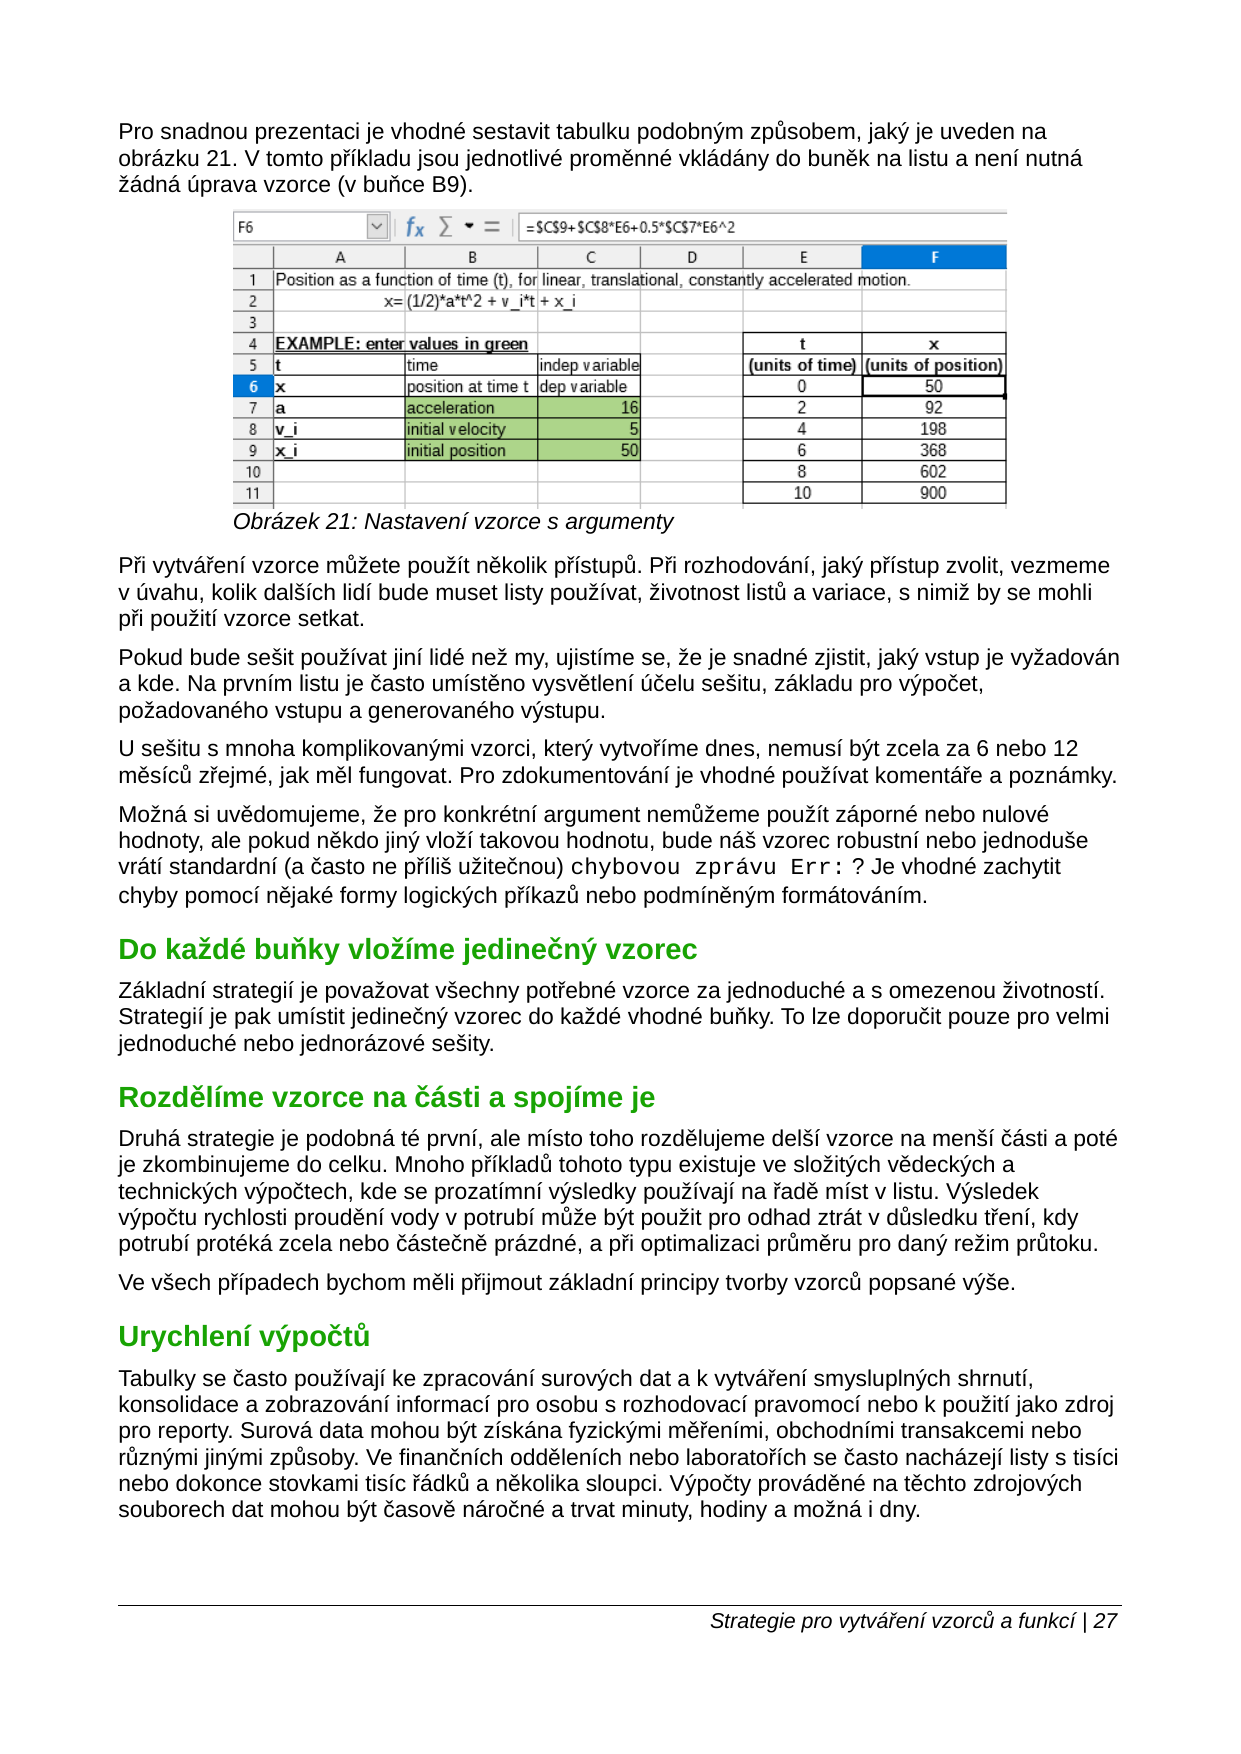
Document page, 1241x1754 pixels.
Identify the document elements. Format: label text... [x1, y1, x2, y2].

text Při vytváření vzorce můžete použít několik přístupů. Při rozhodování, jaký přístup zvolit, vezmeme v úvahu, kolik dalších lidí bude muset listy používat, životnost listů a variace, s nimiž by se mohli při použití vzorce setkat. [118, 552, 1122, 631]
text Pokud bude sešit používat jiní lidé než my, ujistíme se, že je snadné zjistit, jaký vstup je vyžadován a kde. Na prvním listu je často umístěno vysvětlení účelu sešitu, základu pro výpočet, požadovaného vstupu a generovaného výstupu. [118, 644, 1122, 723]
text Možná si uvědomujeme, že pro konkrétní argument nemůžeme použít záporné nebo nulové hodnoty, ale pokud někdo jiný vloží takovou hodnotu, bude náš vzorec robustní nebo jednoduše vrátí standardní (a často ne příliš užitečnou) chybovou zprávu Err: ? Je vhodné zachytit chyby pomocí nějaké formy logických příkazů nebo podmíněným formátováním. [118, 801, 1122, 908]
text Obrázek 21: Nastavení vzorce s argumenty [233, 509, 1008, 534]
text Druhá strategie je podobná té první, ale místo toho rozdělujeme delší vzorce na menší části a poté je zkombinujeme do celku. Mnoho příkladů tohoto typu existuje ve složitých vědeckých a technických výpočtech, kde se prozatímní výsledky používají na řadě míst v listu. Výsledek výpočtu rychlosti proudění vody v potrubí může být použit pro odhad ztrát v důsledku tření, kdy potrubí protéká zcela nebo částečně prázdné, a při optimalizaci průměru pro daný režim průtoku. [118, 1125, 1122, 1257]
subtitle Urychlení výpočtů [118, 1319, 1122, 1353]
text Pro snadnou prezentaci je vhodné sestavit tabulku podobným způsobem, jaký je uveden na obrázku 21. V tomto příkladu jsou jednotlivé proměnné vkládány do buněk na listu a není nutná žádná úprava vzorce (v buňce B9). [118, 118, 1122, 197]
subtitle Rozdělíme vzorce na části a spojíme je [118, 1080, 1122, 1113]
text Základní strategií je považovat všechny potřebné vzorce za jednoduché a s omezenou životností. Strategií je pak umístit jedinečný vzorec do každé vhodné buňky. To lze doporučit pouze pro velmi jednoduché nebo jednorázové sešity. [118, 977, 1122, 1056]
picture [233, 209, 1008, 509]
text U sešitu s mnoha komplikovanými vzorci, který vytvoříme dnes, nemusí být zcela za 6 nebo 12 měsíců zřejmé, jak měl fungovat. Pro zdokumentování je vhodné používat komentáře a poznámky. [118, 735, 1122, 788]
text Ve všech případech bychom měli přijmout základní principy tvorby vzorců popsané výše. [118, 1269, 1122, 1296]
text Tabulky se často používají ke zpracování surových dat a k vytváření smysluplných shrnutí, konsolidace a zobrazování informací pro osobu s rozhodovací pravomocí nebo k použití jako zdroj pro reporty. Surová data mohou být získána fyzickými měřeními, obchodními transakcemi nebo různými jinými způsoby. Ve finančních odděleních nebo laboratořích se často nacházejí listy s tisíci nebo dokonce stovkami tisíc řádků a několika sloupci. Výpočty prováděné na těchto zdrojových souborech dat mohou být časově náročné a trvat minuty, hodiny a možná i dny. [118, 1364, 1122, 1523]
subtitle Do každé buňky vložíme jedinečný vzorec [118, 932, 1122, 965]
